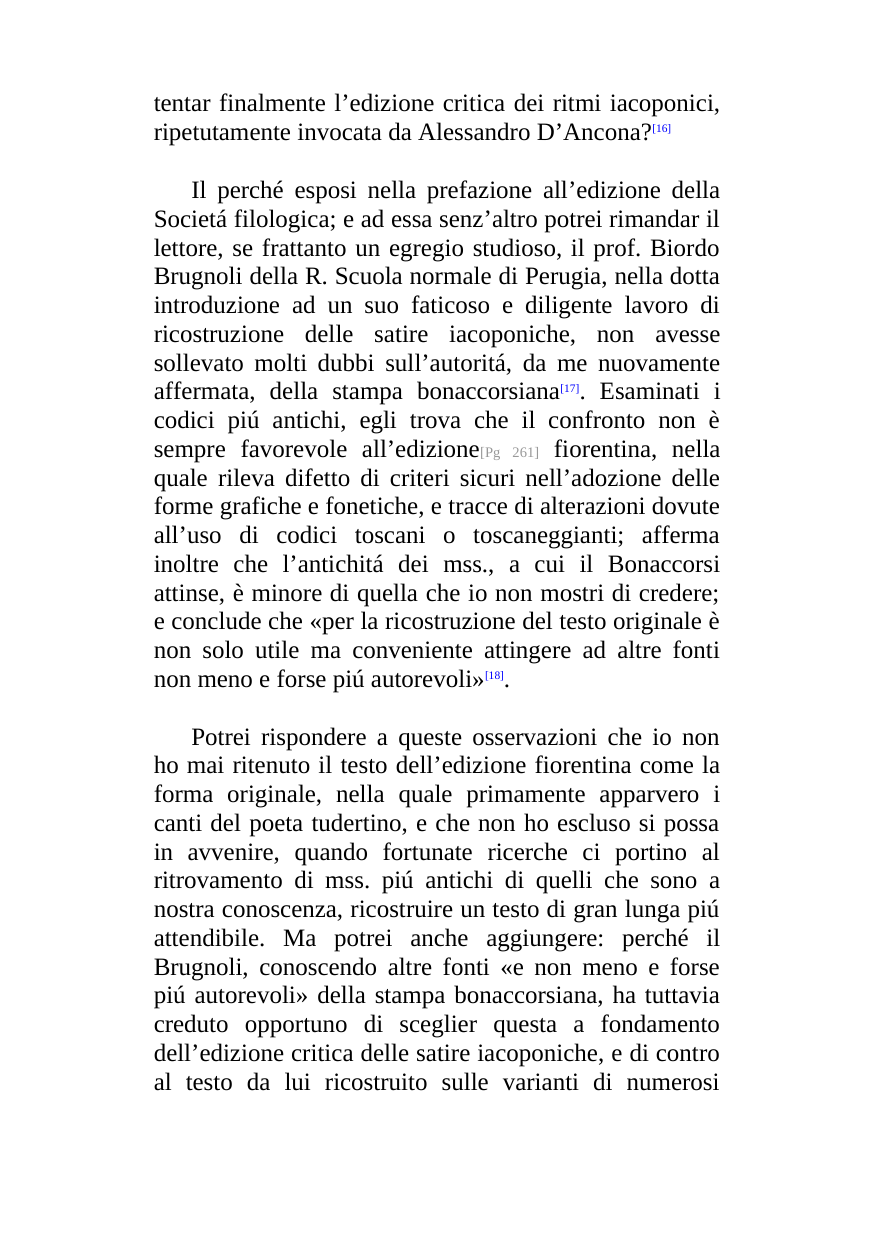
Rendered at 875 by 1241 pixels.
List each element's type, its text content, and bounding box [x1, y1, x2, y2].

text tentar finalmente l’edizione critica dei ritmi iacoponici, ripetutamente invocata da Alessandro D’Ancona?[16] [153, 88, 721, 146]
text Il perché esposi nella prefazione all’edizione della Societá filologica; e ad essa senz’altro potrei rimandar il lettore, se frattanto un egregio studioso, il prof. Biordo Brugnoli della R. Scuola normale di Perugia, nella dotta introduzione ad un suo faticoso e diligente lavoro di ricostruzione delle satire iacoponiche, non avesse sollevato molti dubbi sull’autoritá, da me nuovamente affermata, della stampa bonaccorsiana[17]. Esaminati i codici piú antichi, egli trova che il confronto non è sempre favorevole all’edizione[Pg 261] fiorentina, nella quale rileva difetto di criteri sicuri nell’adozione delle forme grafiche e fonetiche, e tracce di alterazioni dovute all’uso di codici toscani o toscaneggianti; afferma inoltre che l’antichitá dei mss., a cui il Bonaccorsi attinse, è minore di quella che io non mostri di credere; e conclude che «per la ricostruzione del testo originale è non solo utile ma conveniente attingere ad altre fonti non meno e forse piú autorevoli»[18]. [153, 175, 721, 693]
text Potrei rispondere a queste osservazioni che io non ho mai ritenuto il testo dell’edizione fiorentina come la forma originale, nella quale primamente apparvero i canti del poeta tudertino, e che non ho escluso si possa in avvenire, quando fortunate ricerche ci portino al ritrovamento di mss. piú antichi di quelli che sono a nostra conoscenza, ricostruire un testo di gran lunga piú attendibile. Ma potrei anche aggiungere: perché il Brugnoli, conoscendo altre fonti «e non meno e forse piú autorevoli» della stampa bonaccorsiana, ha tuttavia creduto opportuno di sceglier questa a fondamento dell’edizione critica delle satire iacoponiche, e di contro al testo da lui ricostruito sulle varianti di numerosi [153, 722, 721, 1096]
